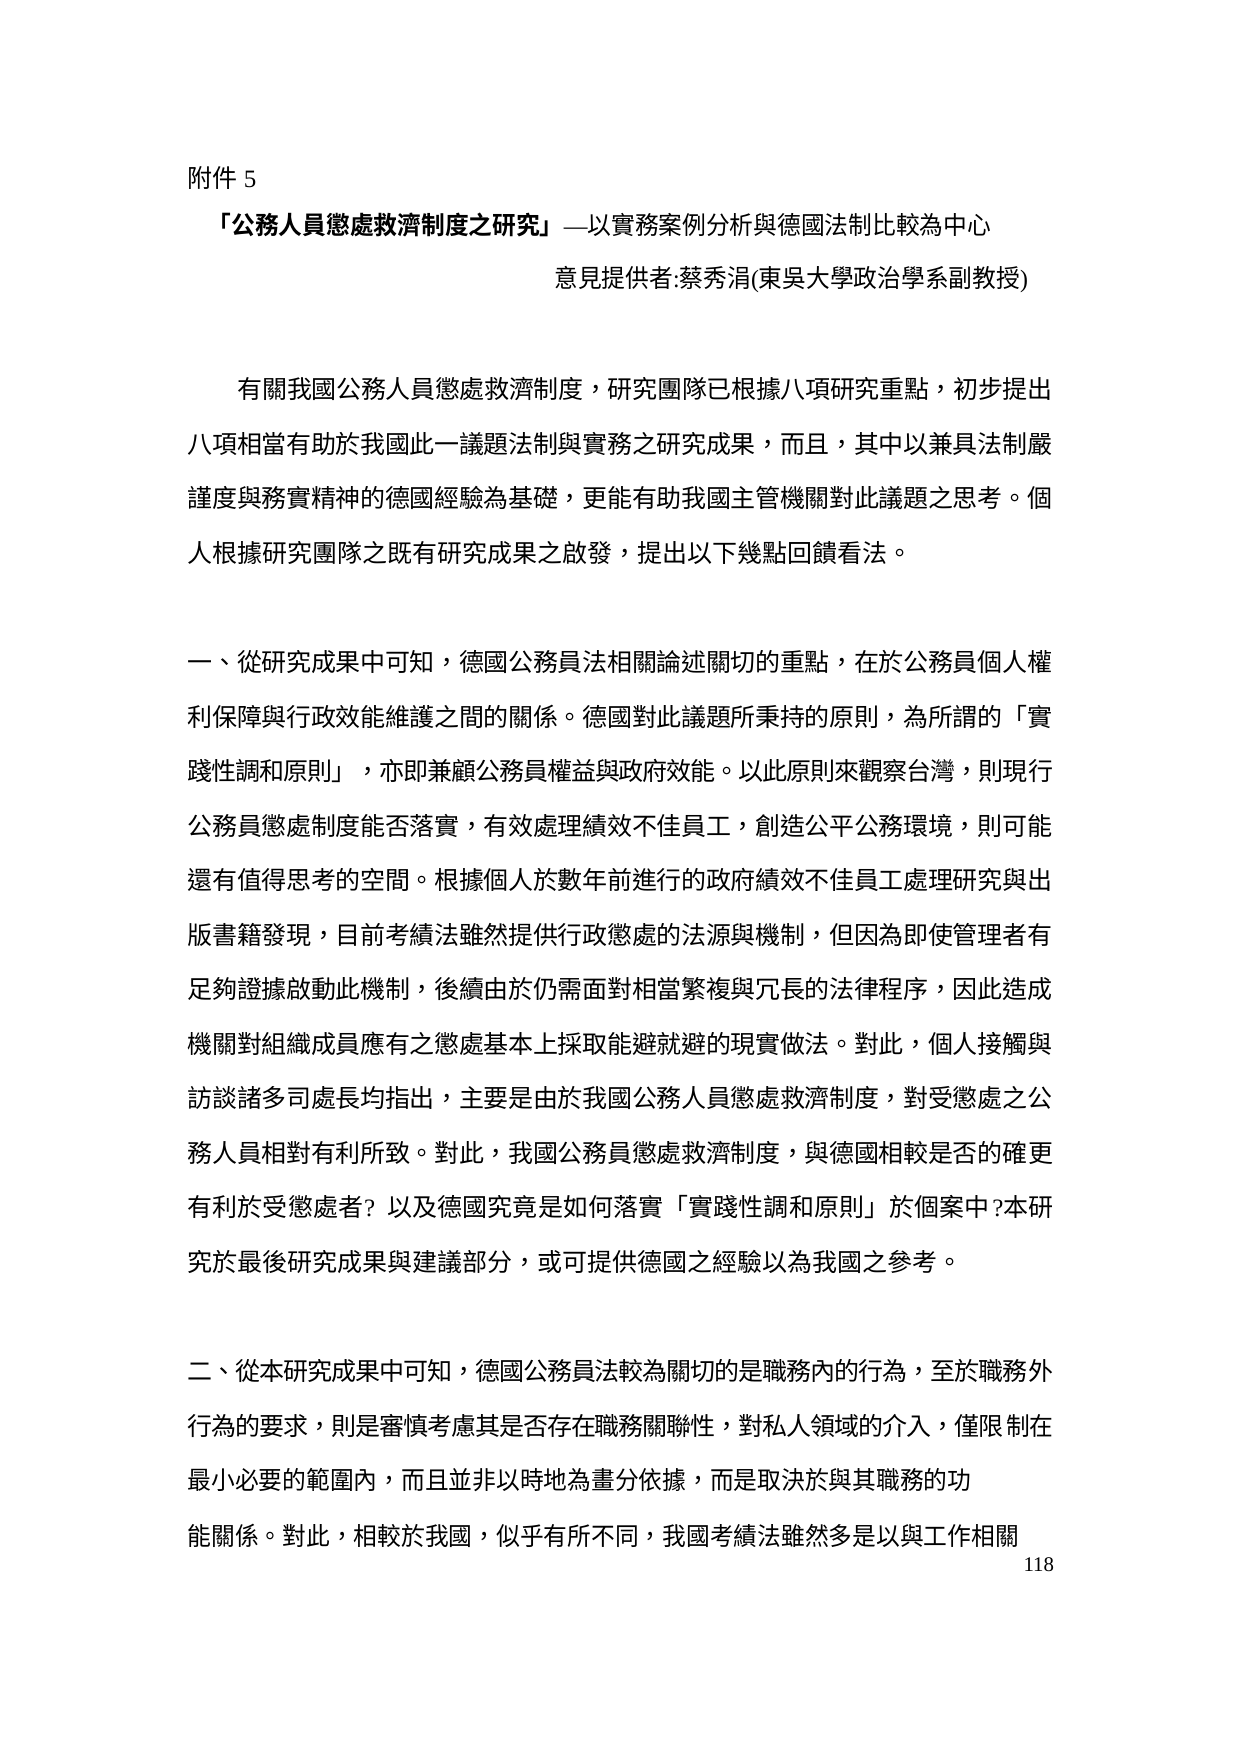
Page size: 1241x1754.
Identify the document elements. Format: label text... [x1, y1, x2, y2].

text 118 [187, 1552, 1054, 1576]
text 「公務人員懲處救濟制度之研究」—以實務案例分析與德國法制比較為中心 [207, 208, 1096, 242]
text 能關係。對此，相較於我國，似乎有所不同，我國考績法雖然多是以與工作相關 [187, 1517, 1096, 1552]
text 二、從本研究成果中可知，德國公務員法較為關切的是職務內的行為，至於職務外行為的要求，則是審慎考慮其是否存在職務關聯性，對私人領域的介入，僅限制在最小必要的範圍內，而且並非以時地為畫分依據，而是取決於與其職務的功 [187, 1354, 1053, 1497]
text 一、從研究成果中可知，德國公務員法相關論述關切的重點，在於公務員個人權利保障與行政效能維護之間的關係。德國對此議題所秉持的原則，為所謂的「實踐性調和原則」，亦即兼顧公務員權益與政府效能。以此原則來觀察台灣，則現行公務員懲處制度能否落實，有效處理績效不佳員工，創造公平公務環境，則可能還有值得思考的空間。根據個人於數年前進行的政府績效不佳員工處理研究與出版書籍發現，目前考績法雖然提供行政懲處的法源與機制，但因為即使管理者有足夠證據啟動此機制，後續由於仍需面對相當繁複與冗長的法律程序，因此造成機關對組織成員應有之懲處基本上採取能避就避的現實做法。對此，個人接觸與訪談諸多司處長均指出，主要是由於我國公務人員懲處救濟制度，對受懲處之公務人員相對有利所致。對此，我國公務員懲處救濟制度，與德國相較是否的確更有利於受懲處者? 以及德國究竟是如何落實「實踐性調和原則」於個案中?本研究於最後研究成果與建議部分，或可提供德國之經驗以為我國之參考。 [187, 645, 1054, 1278]
text 附件 5 [187, 161, 1096, 195]
text 意見提供者:蔡秀涓(東吳大學政治學系副教授) [554, 260, 1096, 294]
text 有關我國公務人員懲處救濟制度，研究團隊已根據八項研究重點，初步提出八項相當有助於我國此一議題法制與實務之研究成果，而且，其中以兼具法制嚴謹度與務實精神的德國經驗為基礎，更能有助我國主管機關對此議題之思考。個人根據研究團隊之既有研究成果之啟發，提出以下幾點回饋看法。 [187, 372, 1054, 569]
